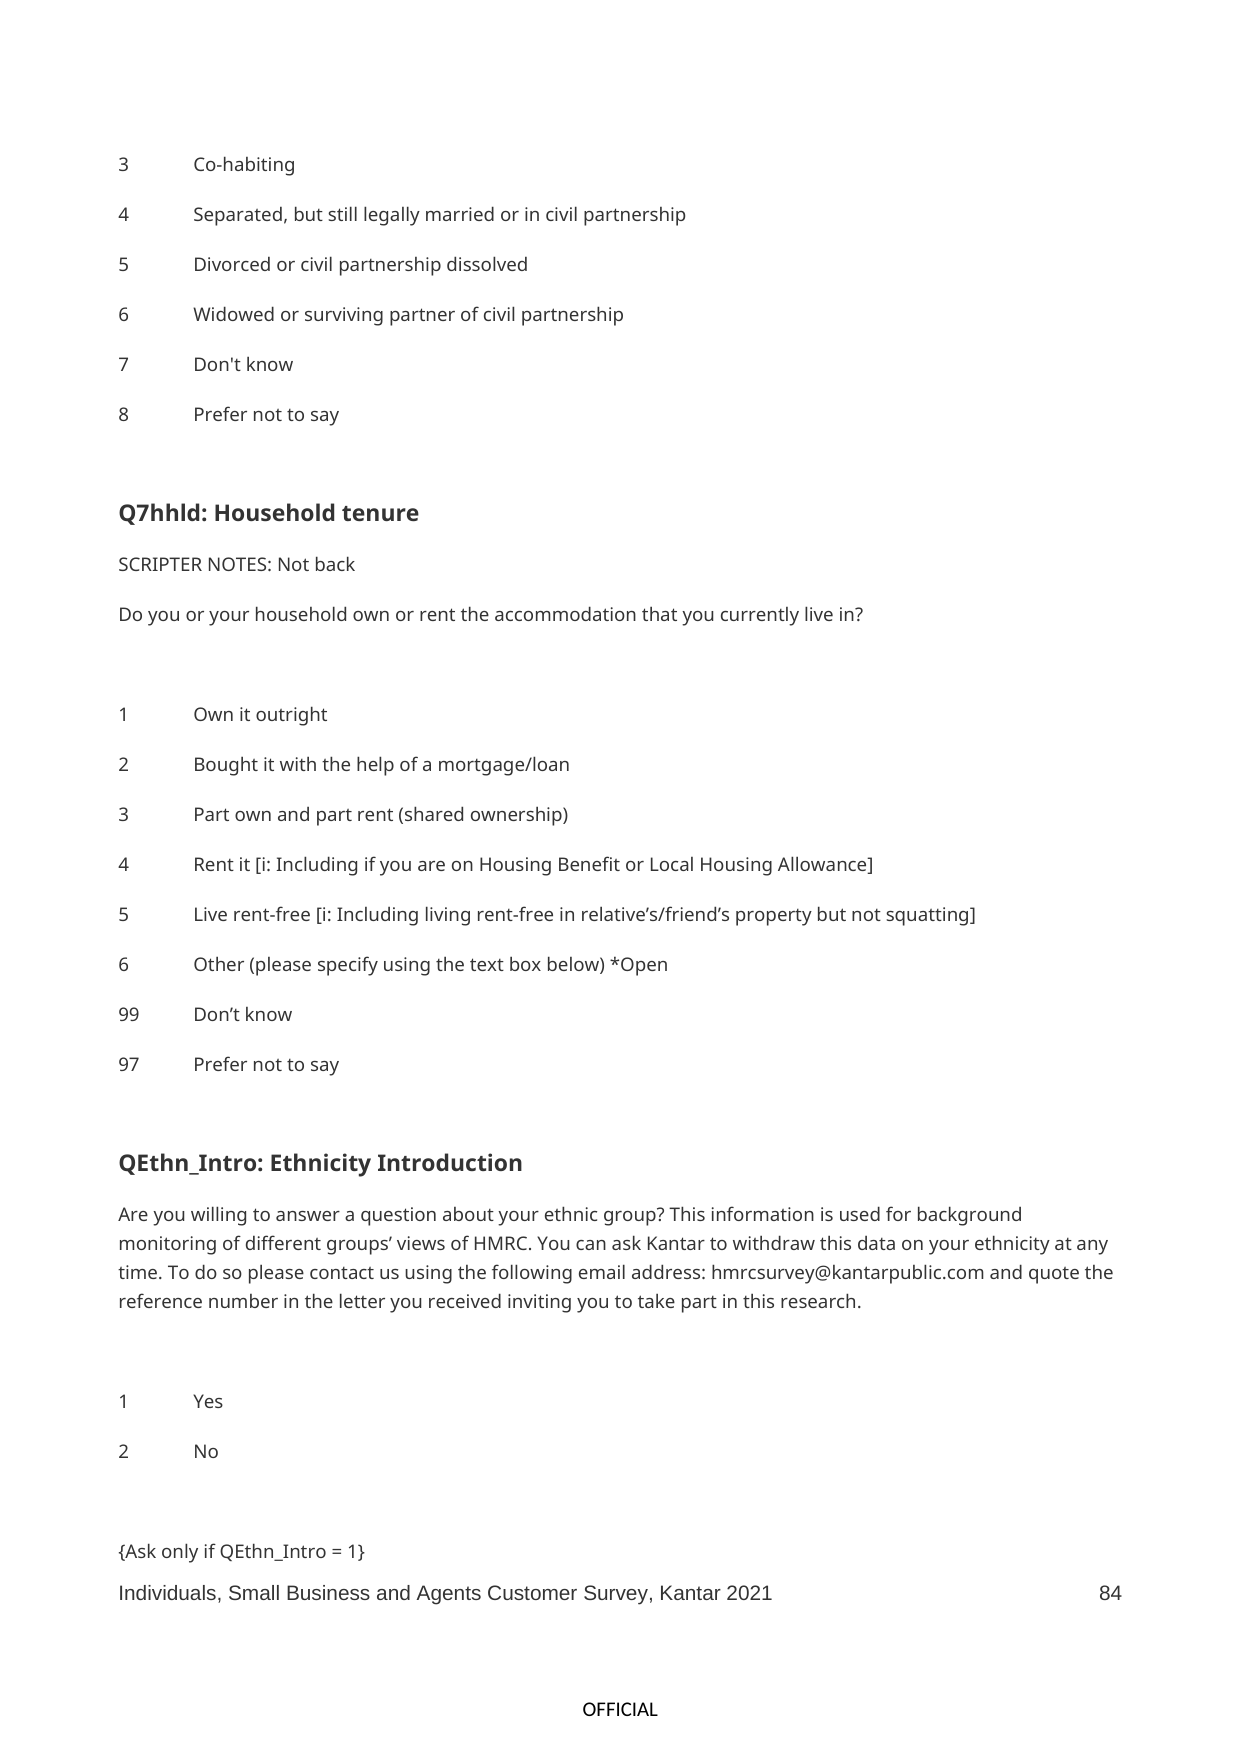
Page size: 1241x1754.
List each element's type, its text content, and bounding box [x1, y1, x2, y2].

text 7 Don't know [118, 348, 1122, 377]
text 2 No [118, 1435, 1122, 1464]
text 1 Own it outright [118, 698, 1122, 727]
text Q7hhld: Household tenure [118, 498, 1122, 527]
text 1 Yes [118, 1385, 1122, 1414]
text SCRIPTER NOTES: Not back [118, 548, 1122, 577]
text Are you willing to answer a question about your ethnic group? This information is used for background monitoring of different groups’ views of HMRC. You can ask Kantar to withdraw this data on your ethnicity at any time. To do so please contact us using the following email address: hmrcsurvey@kantarpublic.com and quote the reference number in the letter you received inviting you to take part in this research. [118, 1198, 1122, 1314]
text 2 Bought it with the help of a mortgage/loan [118, 748, 1122, 777]
text 4 Rent it [i: Including if you are on Housing Benefit or Local Housing Allowance] [118, 848, 1122, 877]
text 6 Other (please specify using the text box below) *Open [118, 948, 1122, 977]
text 97 Prefer not to say [118, 1048, 1122, 1077]
text 5 Live rent-free [i: Including living rent-free in relative’s/friend’s property but not squatting] [118, 898, 1122, 927]
text {Ask only if QEthn_Intro = 1} [118, 1535, 1122, 1564]
text Do you or your household own or rent the accommodation that you currently live in? [118, 598, 1122, 627]
text 3 Part own and part rent (shared ownership) [118, 798, 1122, 827]
text QEthn_Intro: Ethnicity Introduction [118, 1148, 1122, 1177]
text 99 Don’t know [118, 998, 1122, 1027]
text 4 Separated, but still legally married or in civil partnership [118, 198, 1122, 227]
text 5 Divorced or civil partnership dissolved [118, 248, 1122, 277]
text 3 Co-habiting [118, 148, 1122, 177]
text 6 Widowed or surviving partner of civil partnership [118, 298, 1122, 327]
text 8 Prefer not to say [118, 398, 1122, 427]
